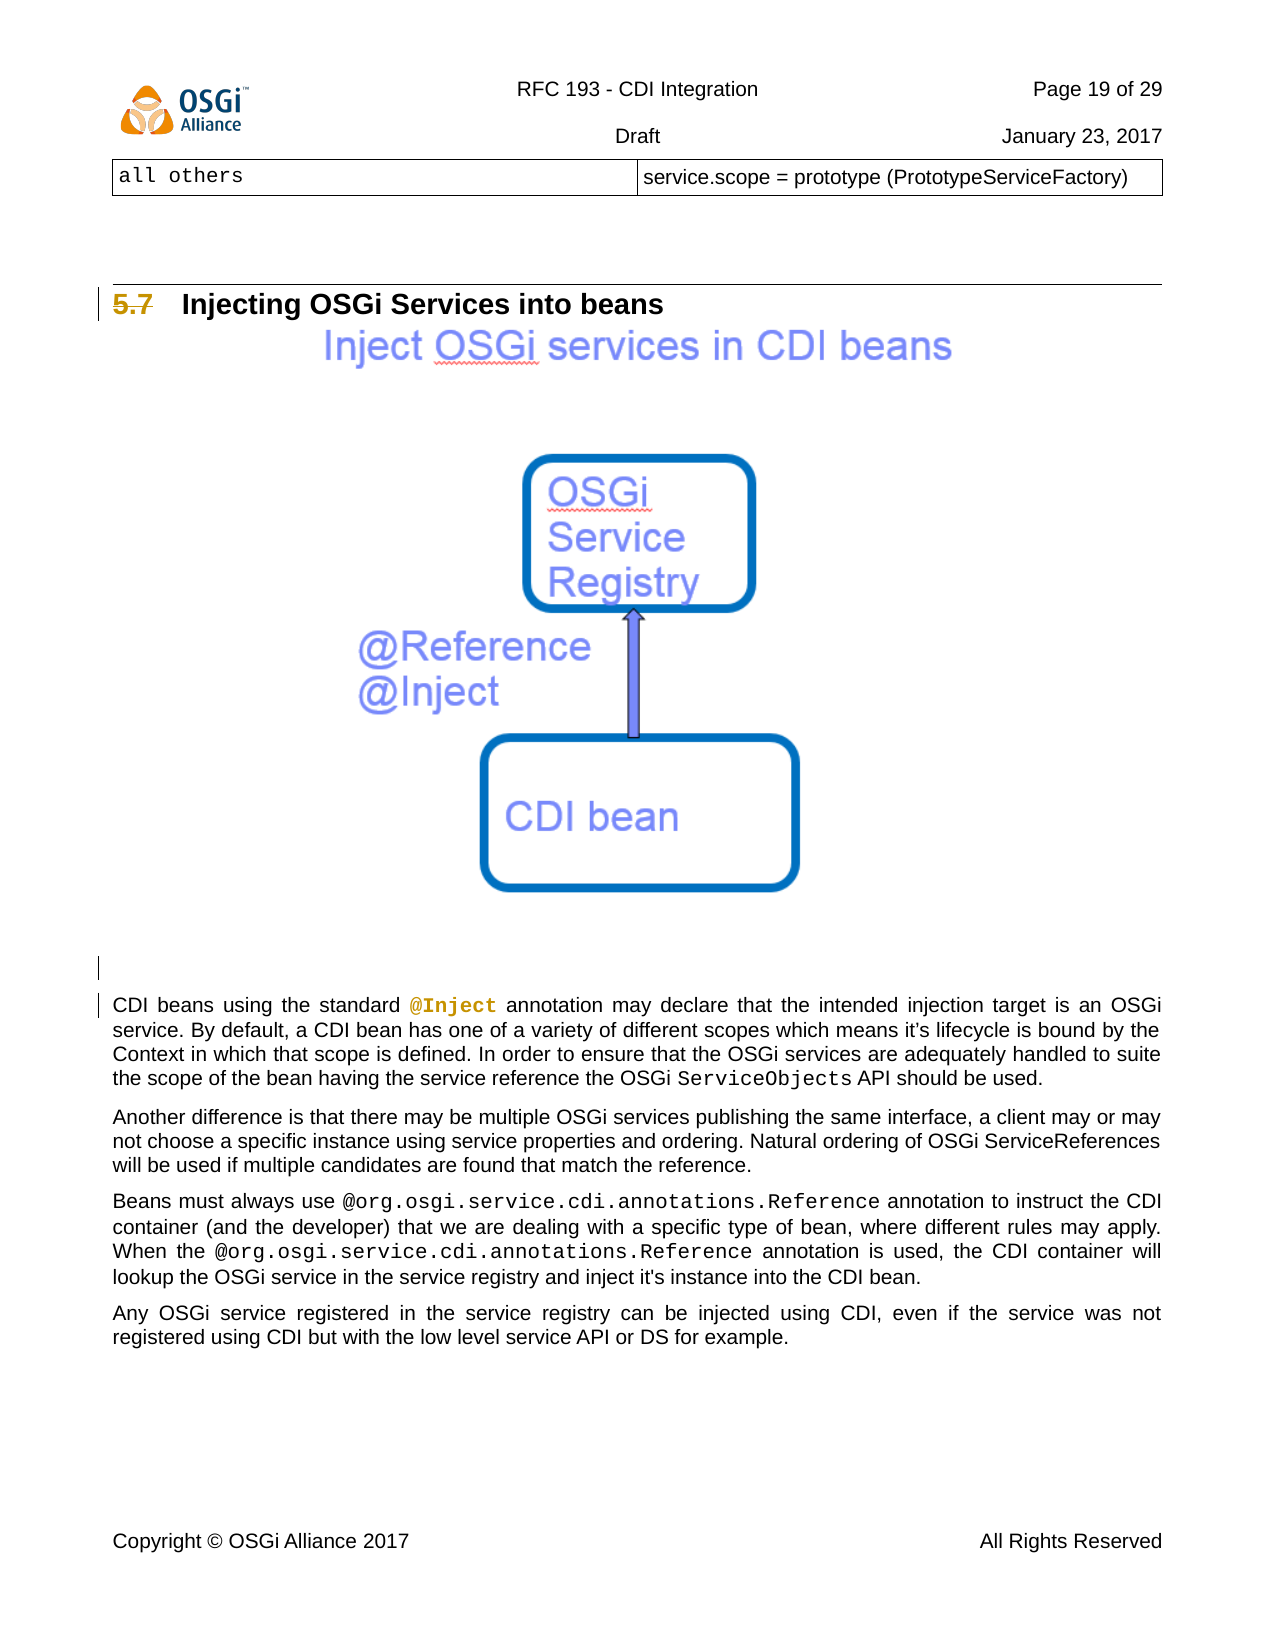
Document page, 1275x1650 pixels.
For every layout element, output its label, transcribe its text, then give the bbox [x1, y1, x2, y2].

picture [311, 320, 964, 920]
subtitle Injecting OSGi Services into beans [112, 285, 1162, 321]
picture [113, 78, 257, 142]
table_cell all others [113, 160, 637, 194]
text CDI beans using the standard @Inject annotation may declare that the intended injection target is an OSGi service. By default, a CDI bean has one of a variety of different scopes which means it’s lifecycle is bound by the Context in which that scope is defined. In order to ensure that the OSGi services are adequately handled to suite the scope of the bean having the service reference the OSGi ServiceObjects API should be used. [112, 992, 1162, 1092]
text Another difference is that there may be multiple OSGi services publishing the same interface, a client may or may not choose a specific instance using service properties and ordering. Natural ordering of OSGi ServiceReferences will be used if multiple candidates are found that match the reference. [112, 1104, 1162, 1176]
text Beans must always use @org.osgi.service.cdi.annotations.Reference annotation to instruct the CDI container (and the developer) that we are dealing with a specific type of bean, where different rules may apply. When the @org.osgi.service.cdi.annotations.Reference annotation is used, the CDI container will lookup the OSGi service in the service registry and inject it's instance into the CDI bean. [112, 1189, 1162, 1288]
text Any OSGi service registered in the service registry can be injected using CDI, even if the service was not registered using CDI but with the low level service API or DS for example. [112, 1301, 1162, 1349]
table_cell service.scope = prototype (PrototypeServiceFactory) [638, 160, 1162, 194]
